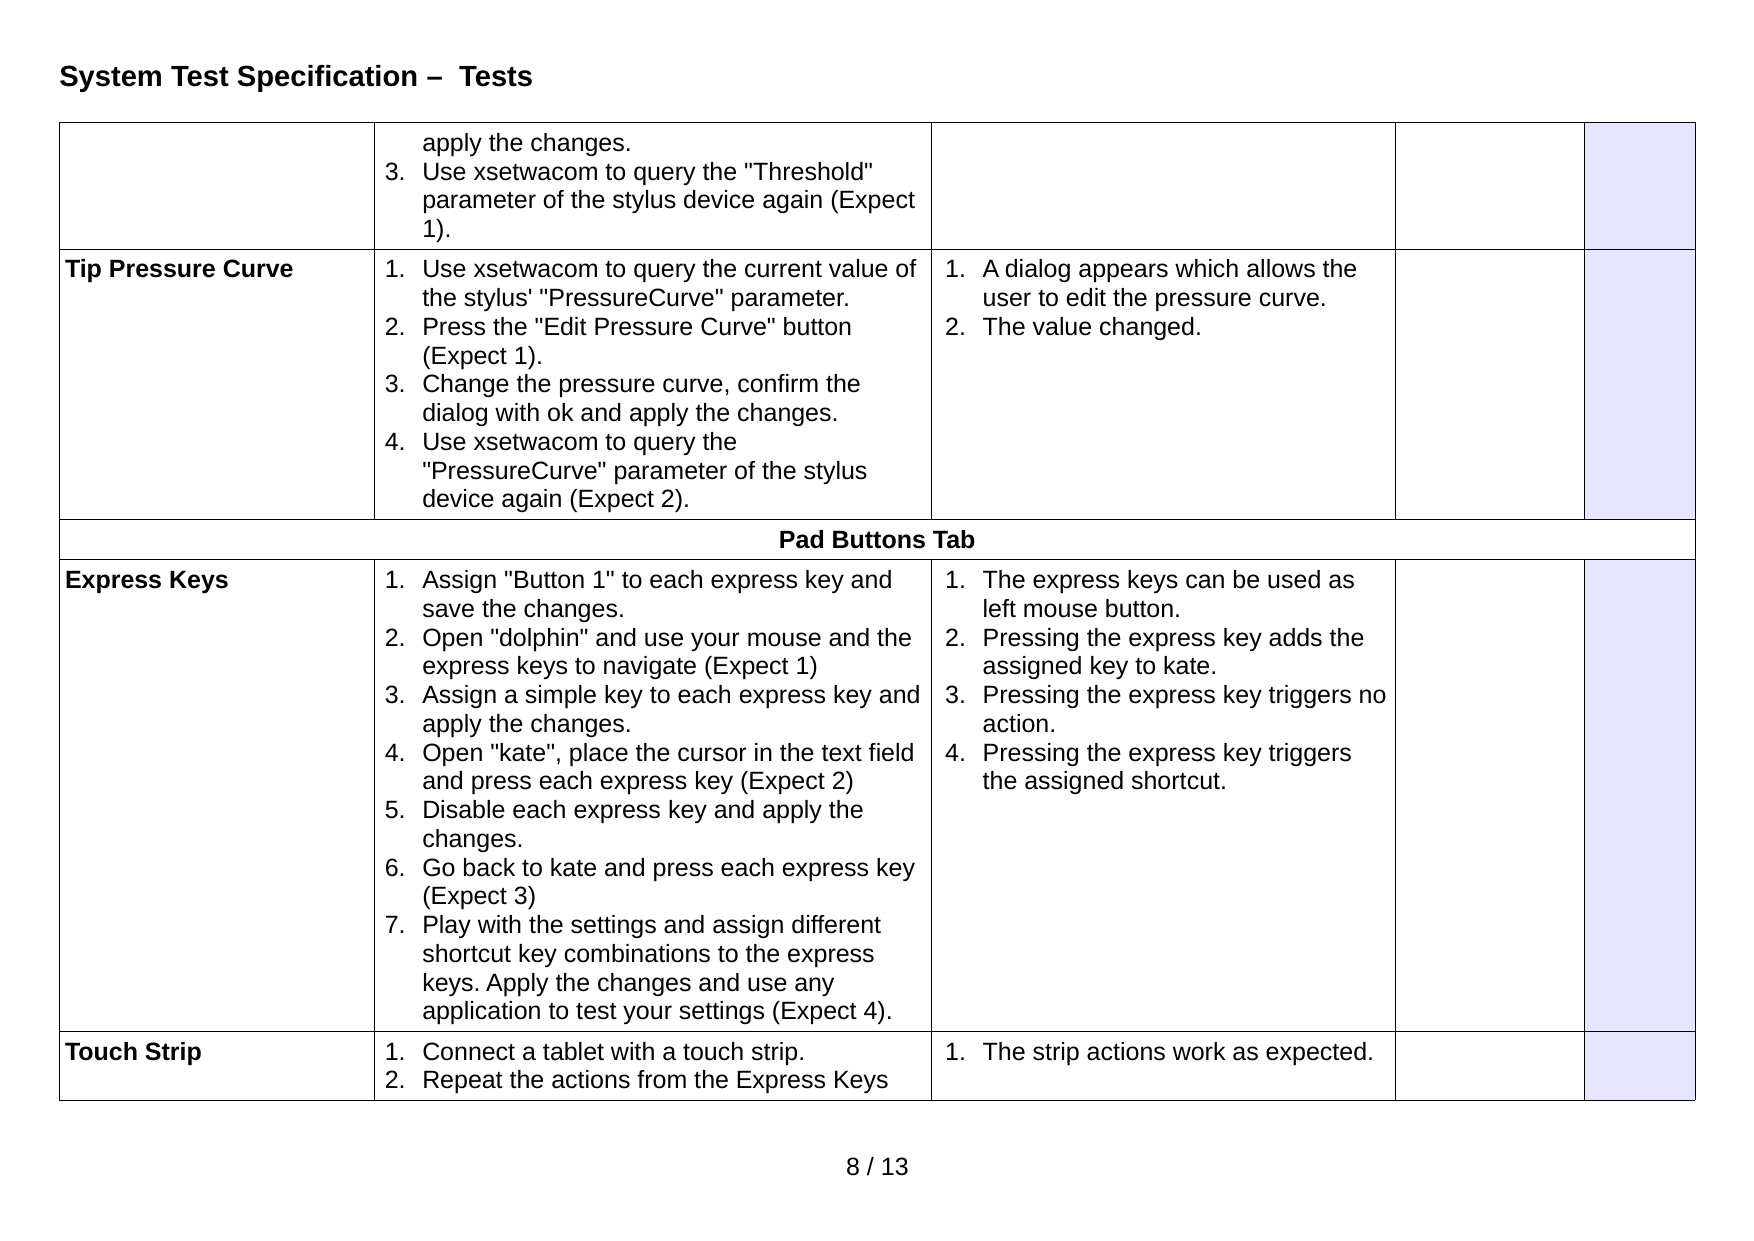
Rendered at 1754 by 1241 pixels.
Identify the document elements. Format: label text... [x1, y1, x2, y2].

table_cell Express Keys [60, 560, 374, 1031]
table_cell [1396, 250, 1584, 519]
table_cell A dialog appears which allows the user to edit the pressure curve. The value changed. [932, 250, 1395, 519]
table_cell [932, 123, 1395, 249]
table_cell The strip actions work as expected. [932, 1032, 1395, 1100]
table_cell The express keys can be used as left mouse button. Pressing the express key adds the assigned key to kate. Pressing the express key triggers no action. Pressing the express key triggers the assigned shortcut. [932, 560, 1395, 1031]
table_cell [60, 123, 374, 249]
table_cell Tip Pressure Curve [60, 250, 374, 519]
table_cell Use xsetwacom to query the current value of the stylus' "PressureCurve" parameter. Press the "Edit Pressure Curve" button (Expect 1). Change the pressure curve, confirm the dialog with ok and apply the changes. Use xsetwacom to query the "PressureCurve" parameter of the stylus device again (Expect 2). [375, 250, 931, 519]
table_cell [1585, 250, 1695, 519]
table_cell [1396, 123, 1584, 249]
table_cell [1585, 123, 1695, 249]
table_cell Connect a tablet with a touch strip. Repeat the actions from the Express Keys [375, 1032, 931, 1100]
table_cell [1396, 1032, 1584, 1100]
table_cell Pad Buttons Tab [60, 520, 1695, 559]
table_cell [1396, 560, 1584, 1031]
table_cell Touch Strip [60, 1032, 374, 1100]
table_cell Assign "Button 1" to each express key and save the changes. Open "dolphin" and use your mouse and the express keys to navigate (Expect 1) Assign a simple key to each express key and apply the changes. Open "kate", place the cursor in the text field and press each express key (Expect 2) Disable each express key and apply the changes. Go back to kate and press each express key (Expect 3) Play with the settings and assign different shortcut key combinations to the express keys. Apply the changes and use any application to test your settings (Expect 4). [375, 560, 931, 1031]
table_cell [1585, 560, 1695, 1031]
table_cell apply the changes. Use xsetwacom to query the "Threshold" parameter of the stylus device again (Expect 1). [375, 123, 931, 249]
table_cell [1585, 1032, 1695, 1100]
